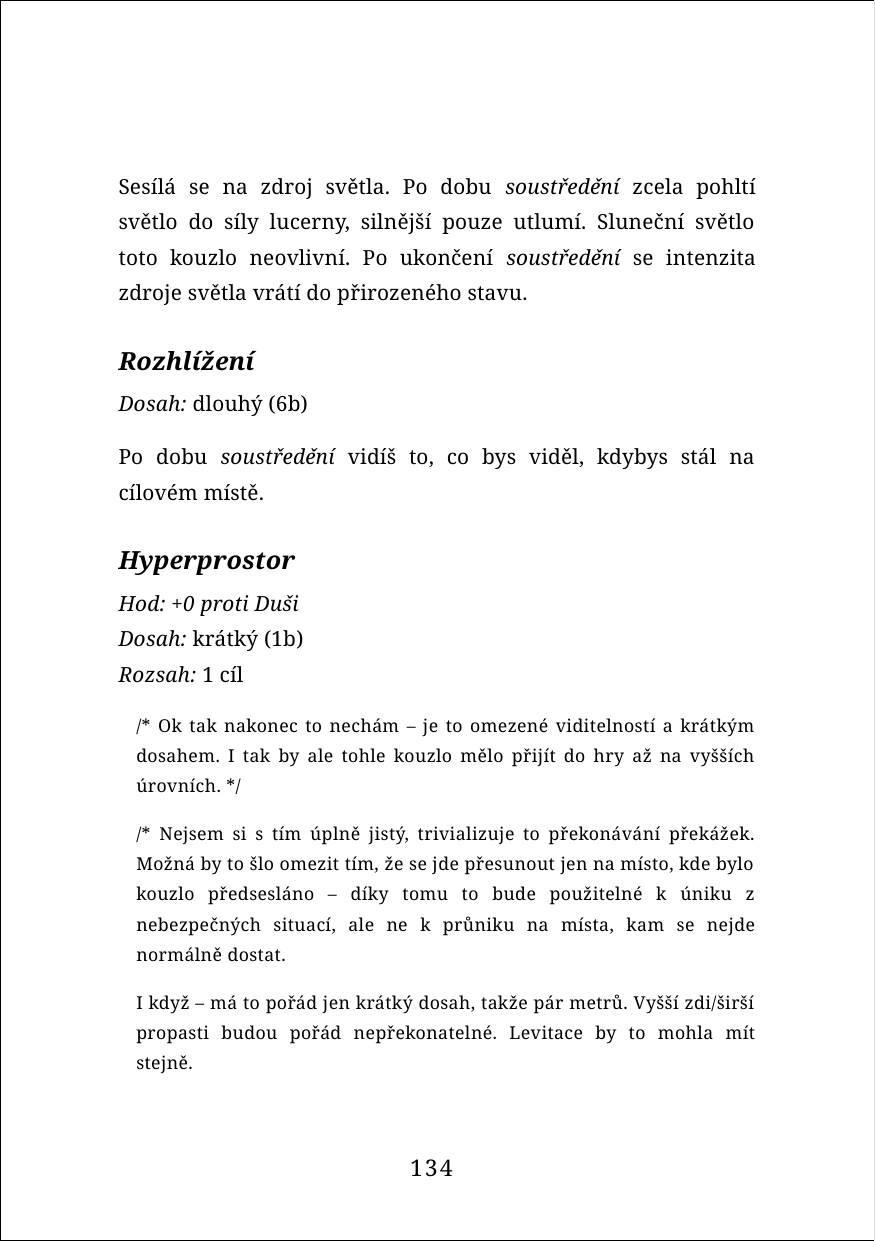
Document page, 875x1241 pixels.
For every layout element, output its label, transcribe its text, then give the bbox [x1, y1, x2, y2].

text Hod: +0 proti Duši Dosah: krátký (1b) Rozsah: 1 cíl [118, 589, 756, 688]
text Po dobu soustředění vidíš to, co bys viděl, kdybys stál na cílovém místě. [118, 442, 756, 506]
subtitle Hyperprostor [118, 543, 756, 577]
text /* Nejsem si s tím úplně jistý, trivializuje to překonávání překážek. Možná by to šlo omezit tím, že se jde přesunout jen na místo, kde bylo kouzlo předsesláno – díky tomu to bude použitelné k úniku z nebezpečných situací, ale ne k průniku na místa, kam se nejde normálně dostat. [136, 821, 756, 966]
text I když – má to pořád jen krátký dosah, takže pár metrů. Vyšší zdi/širší propasti budou pořád nepřekonatelné. Levitace by to mohla mít stejně. [136, 990, 756, 1075]
text Sesílá se na zdroj světla. Po dobu soustředění zcela pohltí světlo do síly lucerny, silnější pouze utlumí. Sluneční světlo toto kouzlo neovlivní. Po ukončení soustředění se intenzita zdroje světla vrátí do přirozeného stavu. [118, 172, 756, 307]
subtitle Rozhlížení [118, 343, 756, 377]
text Dosah: dlouhý (6b) [118, 389, 756, 418]
text /* Ok tak nakonec to nechám – je to omezené viditelností a krátkým dosahem. I tak by ale tohle kouzlo mělo přijít do hry až na vyšších úrovních. */ [136, 713, 756, 798]
